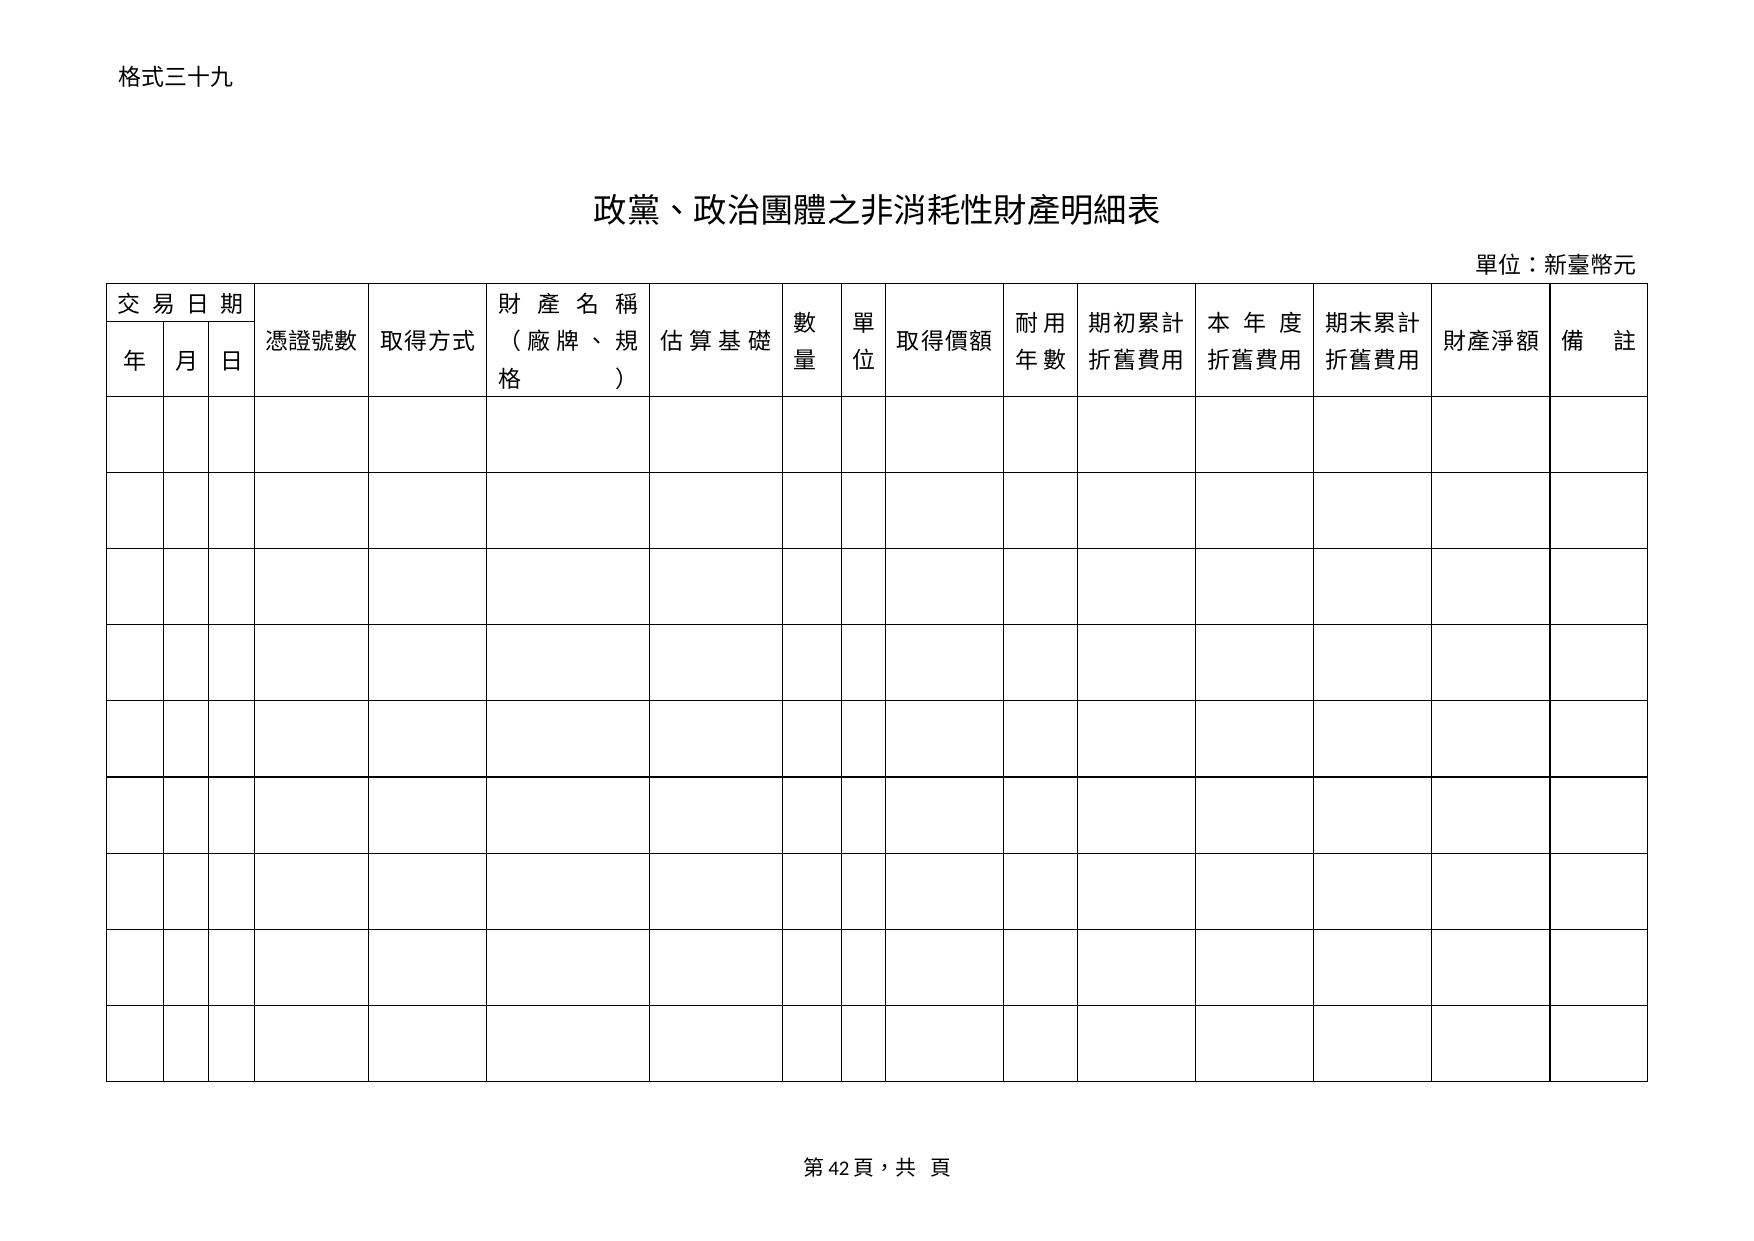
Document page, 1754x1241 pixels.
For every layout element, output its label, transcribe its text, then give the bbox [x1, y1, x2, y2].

table_cell [1078, 930, 1195, 1004]
table_cell [886, 778, 1003, 852]
table_cell 月 [164, 322, 208, 396]
table_header 期末累計折舊費用 [1314, 284, 1431, 396]
table_header 單位 [842, 284, 885, 396]
table_cell [1196, 1006, 1313, 1081]
table_cell [1196, 930, 1313, 1004]
table_header 憑證號數 [255, 284, 368, 396]
table_cell [369, 701, 486, 776]
table_cell [842, 625, 885, 700]
table_cell [1432, 549, 1549, 624]
table_cell [369, 473, 486, 548]
table_cell [842, 549, 885, 624]
table_cell [783, 701, 841, 776]
table_cell [1432, 473, 1549, 548]
table_cell [1551, 549, 1647, 624]
table_cell [1432, 701, 1549, 776]
table_cell [886, 1006, 1003, 1081]
table_cell [164, 930, 208, 1004]
table_cell [209, 778, 254, 852]
table_cell [255, 397, 368, 472]
table_cell [164, 549, 208, 624]
table_cell [164, 778, 208, 852]
table_cell [1432, 397, 1549, 472]
table_cell [1432, 778, 1549, 852]
table_header 取得價額 [886, 284, 1003, 396]
table_cell [255, 473, 368, 548]
table_cell [650, 625, 782, 700]
table_cell [107, 1006, 163, 1081]
table_header 財產淨額 [1432, 284, 1549, 396]
table_cell [783, 473, 841, 548]
table_cell [1314, 549, 1431, 624]
table_cell [107, 473, 163, 548]
table_cell [842, 854, 885, 928]
table_cell [650, 473, 782, 548]
table_cell 日 [209, 322, 254, 396]
table_cell [1004, 930, 1077, 1004]
table_cell [209, 549, 254, 624]
table_cell [487, 625, 649, 700]
table_cell [1551, 625, 1647, 700]
table_cell [1078, 625, 1195, 700]
table_cell [487, 930, 649, 1004]
table_cell [1078, 778, 1195, 852]
table_cell [487, 854, 649, 928]
table_cell [650, 778, 782, 852]
table_cell [369, 397, 486, 472]
table_cell [107, 854, 163, 928]
table_cell [1004, 854, 1077, 928]
table_header 期初累計折舊費用 [1078, 284, 1195, 396]
table_cell [255, 701, 368, 776]
table_cell [107, 397, 163, 472]
table_header 估算基礎 [650, 284, 782, 396]
table_cell [1551, 397, 1647, 472]
table_cell [255, 1006, 368, 1081]
table_cell [255, 778, 368, 852]
table_cell [886, 930, 1003, 1004]
table_cell [1551, 1006, 1647, 1081]
table_cell [1196, 549, 1313, 624]
table_cell [209, 1006, 254, 1081]
table_cell [886, 473, 1003, 548]
table_cell [369, 1006, 486, 1081]
table_cell [1004, 625, 1077, 700]
table_cell [1078, 1006, 1195, 1081]
table_cell [1314, 854, 1431, 928]
table_cell [842, 1006, 885, 1081]
table_cell [255, 549, 368, 624]
table_cell [487, 397, 649, 472]
table_cell [209, 701, 254, 776]
table_cell [1196, 778, 1313, 852]
text 單位：新臺幣元 [118, 245, 1636, 283]
table_cell [369, 930, 486, 1004]
table_cell [209, 473, 254, 548]
table_cell [1196, 854, 1313, 928]
table_header 交易日期 [107, 284, 254, 321]
table_cell [209, 625, 254, 700]
table_cell [1314, 473, 1431, 548]
table_cell [1432, 930, 1549, 1004]
table_cell [487, 473, 649, 548]
table_cell [1004, 473, 1077, 548]
table_cell [1551, 473, 1647, 548]
table_cell [1314, 778, 1431, 852]
table_header 備註 [1551, 284, 1647, 396]
table_cell [369, 854, 486, 928]
table_cell [369, 778, 486, 852]
table_cell [886, 701, 1003, 776]
table_cell [650, 701, 782, 776]
table_cell [1078, 397, 1195, 472]
table_cell [886, 854, 1003, 928]
table_cell [1004, 397, 1077, 472]
table_cell [1432, 1006, 1549, 1081]
table_cell [164, 473, 208, 548]
table_cell [1551, 930, 1647, 1004]
table_header 數量 [783, 284, 841, 396]
table_cell [487, 1006, 649, 1081]
table_cell [1196, 701, 1313, 776]
text 政黨、政治團體之非消耗性財產明細表 [118, 170, 1636, 245]
table_cell [783, 778, 841, 852]
table_cell [783, 930, 841, 1004]
table_cell [1551, 778, 1647, 852]
table_cell [1004, 549, 1077, 624]
table_cell [164, 701, 208, 776]
table_cell [842, 701, 885, 776]
table_cell [783, 549, 841, 624]
table_cell [1196, 473, 1313, 548]
table_cell [1432, 625, 1549, 700]
table_cell [369, 549, 486, 624]
table_cell [1314, 1006, 1431, 1081]
table_header 取得方式 [369, 284, 486, 396]
table_cell [1314, 930, 1431, 1004]
table_cell [487, 778, 649, 852]
table_cell [1196, 625, 1313, 700]
table_cell [783, 625, 841, 700]
table_cell [1196, 397, 1313, 472]
table_header 耐用年數 [1004, 284, 1077, 396]
table_cell [650, 930, 782, 1004]
table_cell [255, 854, 368, 928]
table_cell [650, 397, 782, 472]
table_cell [164, 1006, 208, 1081]
table_cell [1551, 854, 1647, 928]
table_cell [107, 625, 163, 700]
table_cell [1004, 778, 1077, 852]
table_cell [783, 1006, 841, 1081]
table_cell [650, 854, 782, 928]
table_cell [783, 854, 841, 928]
table_cell [1314, 701, 1431, 776]
table_cell [1004, 1006, 1077, 1081]
table_cell [1551, 701, 1647, 776]
table_cell [487, 701, 649, 776]
table_cell [1078, 854, 1195, 928]
table_cell [369, 625, 486, 700]
table_cell [886, 397, 1003, 472]
table_cell [164, 854, 208, 928]
table_header 財產名稱 （廠牌、規格） [487, 284, 649, 396]
table_cell [255, 930, 368, 1004]
table_cell [886, 625, 1003, 700]
table_cell [650, 549, 782, 624]
table_cell [209, 854, 254, 928]
table_cell [1078, 473, 1195, 548]
table_cell [209, 397, 254, 472]
table_cell [1078, 701, 1195, 776]
table_cell [209, 930, 254, 1004]
table_cell [255, 625, 368, 700]
table_header 本年度 折舊費用 [1196, 284, 1313, 396]
table_cell [107, 549, 163, 624]
table_cell [164, 397, 208, 472]
table_cell [783, 397, 841, 472]
table_cell [107, 701, 163, 776]
table_cell [842, 473, 885, 548]
table_cell [886, 549, 1003, 624]
table_cell 年 [107, 322, 163, 396]
table_cell [842, 397, 885, 472]
table_cell [1004, 701, 1077, 776]
table_cell [487, 549, 649, 624]
table_cell [164, 625, 208, 700]
table_cell [1314, 397, 1431, 472]
table_cell [1078, 549, 1195, 624]
table_cell [1432, 854, 1549, 928]
table_cell [1314, 625, 1431, 700]
table_cell [650, 1006, 782, 1081]
table_cell [842, 778, 885, 852]
table_cell [107, 778, 163, 852]
table_cell [842, 930, 885, 1004]
table_cell [107, 930, 163, 1004]
